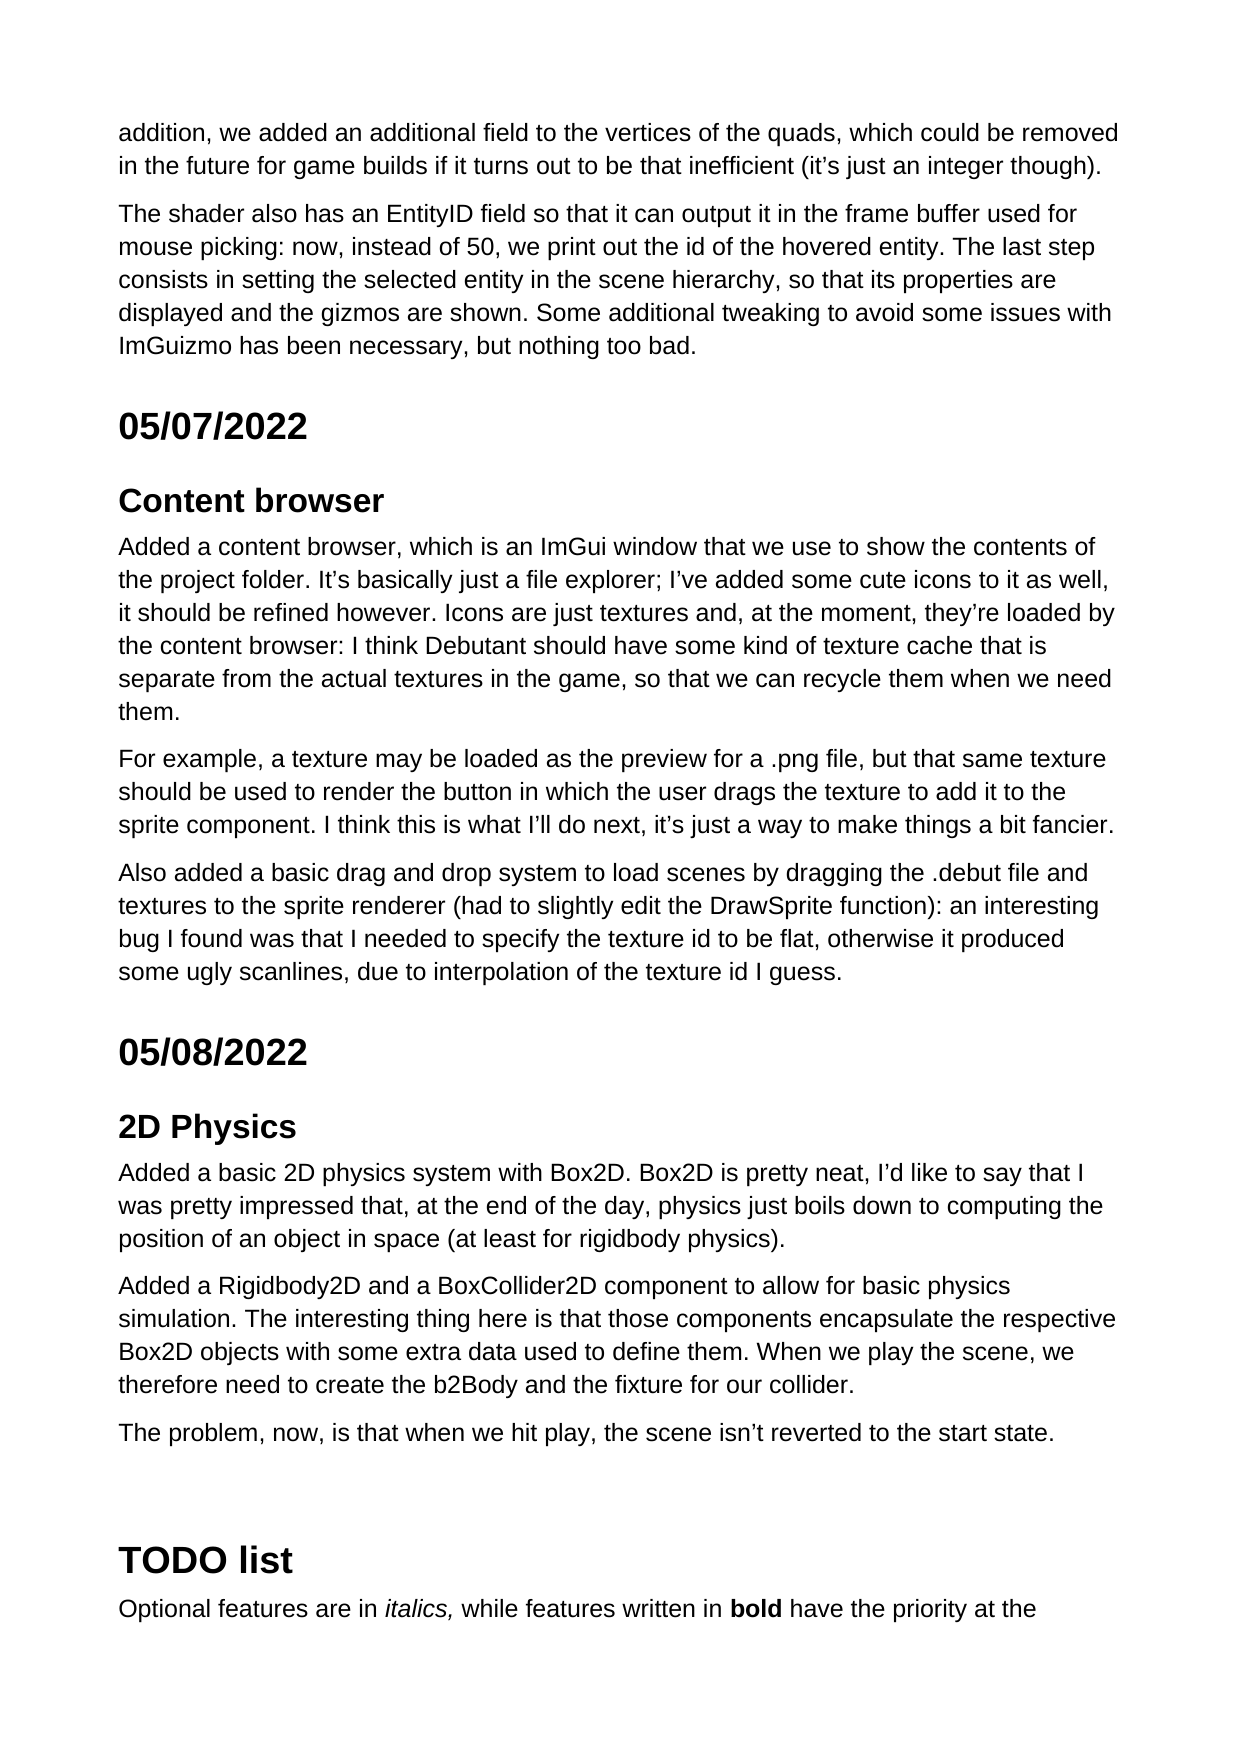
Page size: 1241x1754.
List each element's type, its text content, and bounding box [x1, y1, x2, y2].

text The shader also has an EntityID field so that it can output it in the frame buffer used for mouse picking: now, instead of 50, we print out the id of the hovered entity. The last step consists in setting the selected entity in the scene hierarchy, so that its properties are displayed and the gizmos are shown. Some additional tweaking to avoid some issues with ImGuizmo has been necessary, but nothing too bad. [118, 199, 1122, 359]
subtitle TODO list [118, 1538, 1122, 1582]
text Optional features are in italics, while features written in bold have the priority at the [118, 1594, 1122, 1623]
text Also added a basic drag and drop system to load scenes by dragging the .debut file and textures to the sprite renderer (had to slightly edit the DrawSprite function): an interesting bug I found was that I needed to specify the texture id to be flat, otherwise it produced some ugly scanlines, due to interpolation of the texture id I guess. [118, 858, 1122, 986]
subtitle 05/08/2022 [118, 1029, 1122, 1073]
subtitle 05/07/2022 [118, 403, 1122, 447]
subtitle 2D Physics [118, 1107, 1122, 1145]
text addition, we added an additional field to the vertices of the quads, which could be removed in the future for game builds if it turns out to be that inefficient (it’s just an integer though). [118, 118, 1122, 180]
subtitle Content browser [118, 480, 1122, 519]
text Added a content browser, which is an ImGui window that we use to show the contents of the project folder. It’s basically just a file explorer; I’ve added some cute icons to it as well, it should be refined however. Icons are just textures and, at the moment, they’re loaded by the content browser: I think Debutant should have some kind of texture cache that is separate from the actual textures in the game, so that we can recycle them when we need them. [118, 532, 1122, 725]
text Added a Rigidbody2D and a BoxCollider2D component to allow for basic physics simulation. The interesting thing here is that those components encapsulate the respective Box2D objects with some extra data used to define them. When we play the scene, we therefore need to create the b2Body and the fixture for our collider. [118, 1271, 1122, 1399]
text Added a basic 2D physics system with Box2D. Box2D is pretty neat, I’d like to say that I was pretty impressed that, at the end of the day, physics just boils down to computing the position of an object in space (at least for rigidbody physics). [118, 1158, 1122, 1252]
text For example, a texture may be loaded as the preview for a .png file, but that same texture should be used to render the button in which the user drags the texture to add it to the sprite component. I think this is what I’ll do next, it’s just a way to make things a bit fancier. [118, 744, 1122, 839]
text The problem, now, is that when we hit play, the scene isn’t reverted to the start state. [118, 1418, 1122, 1447]
